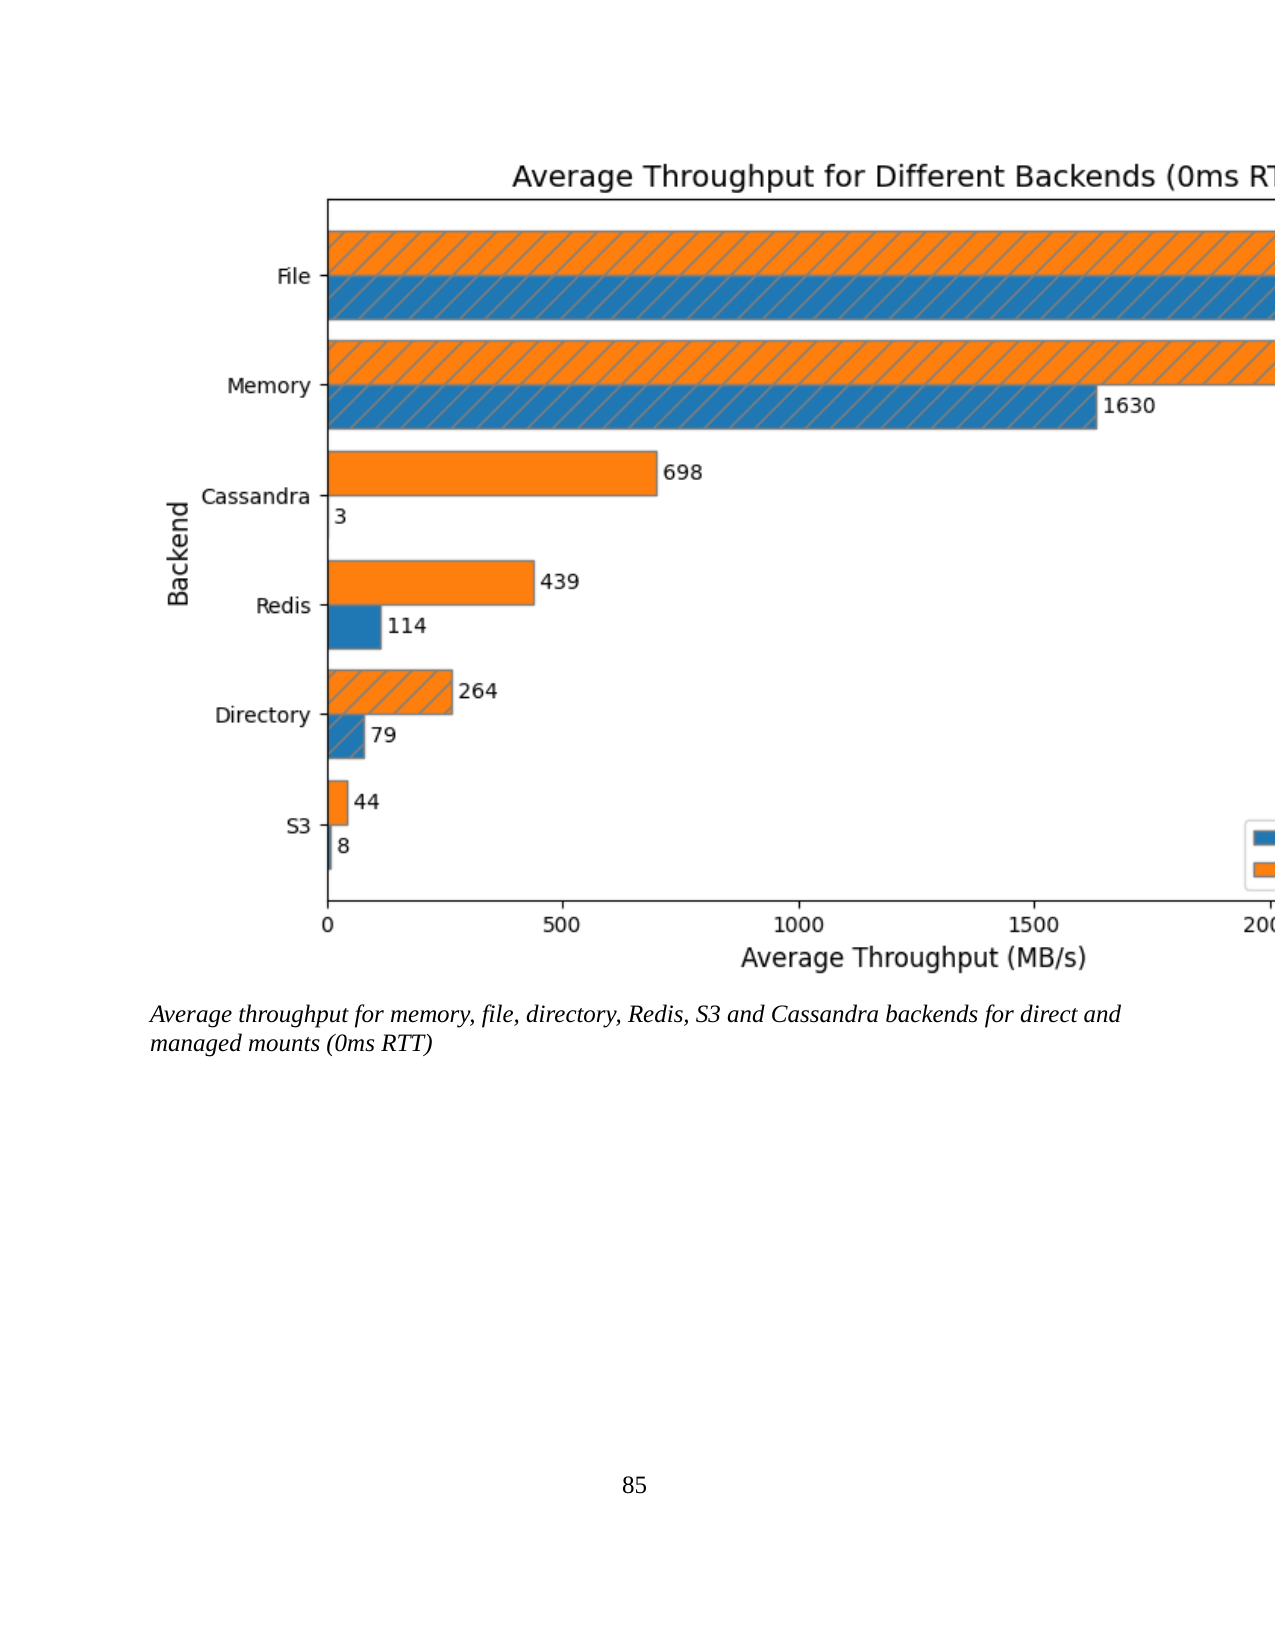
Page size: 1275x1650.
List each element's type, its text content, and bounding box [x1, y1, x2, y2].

text Average throughput for memory, file, directory, Redis, S3 and Cassandra backends for direct and managed mounts (0ms RTT) [150, 999, 1125, 1056]
picture [150, 150, 1275, 987]
